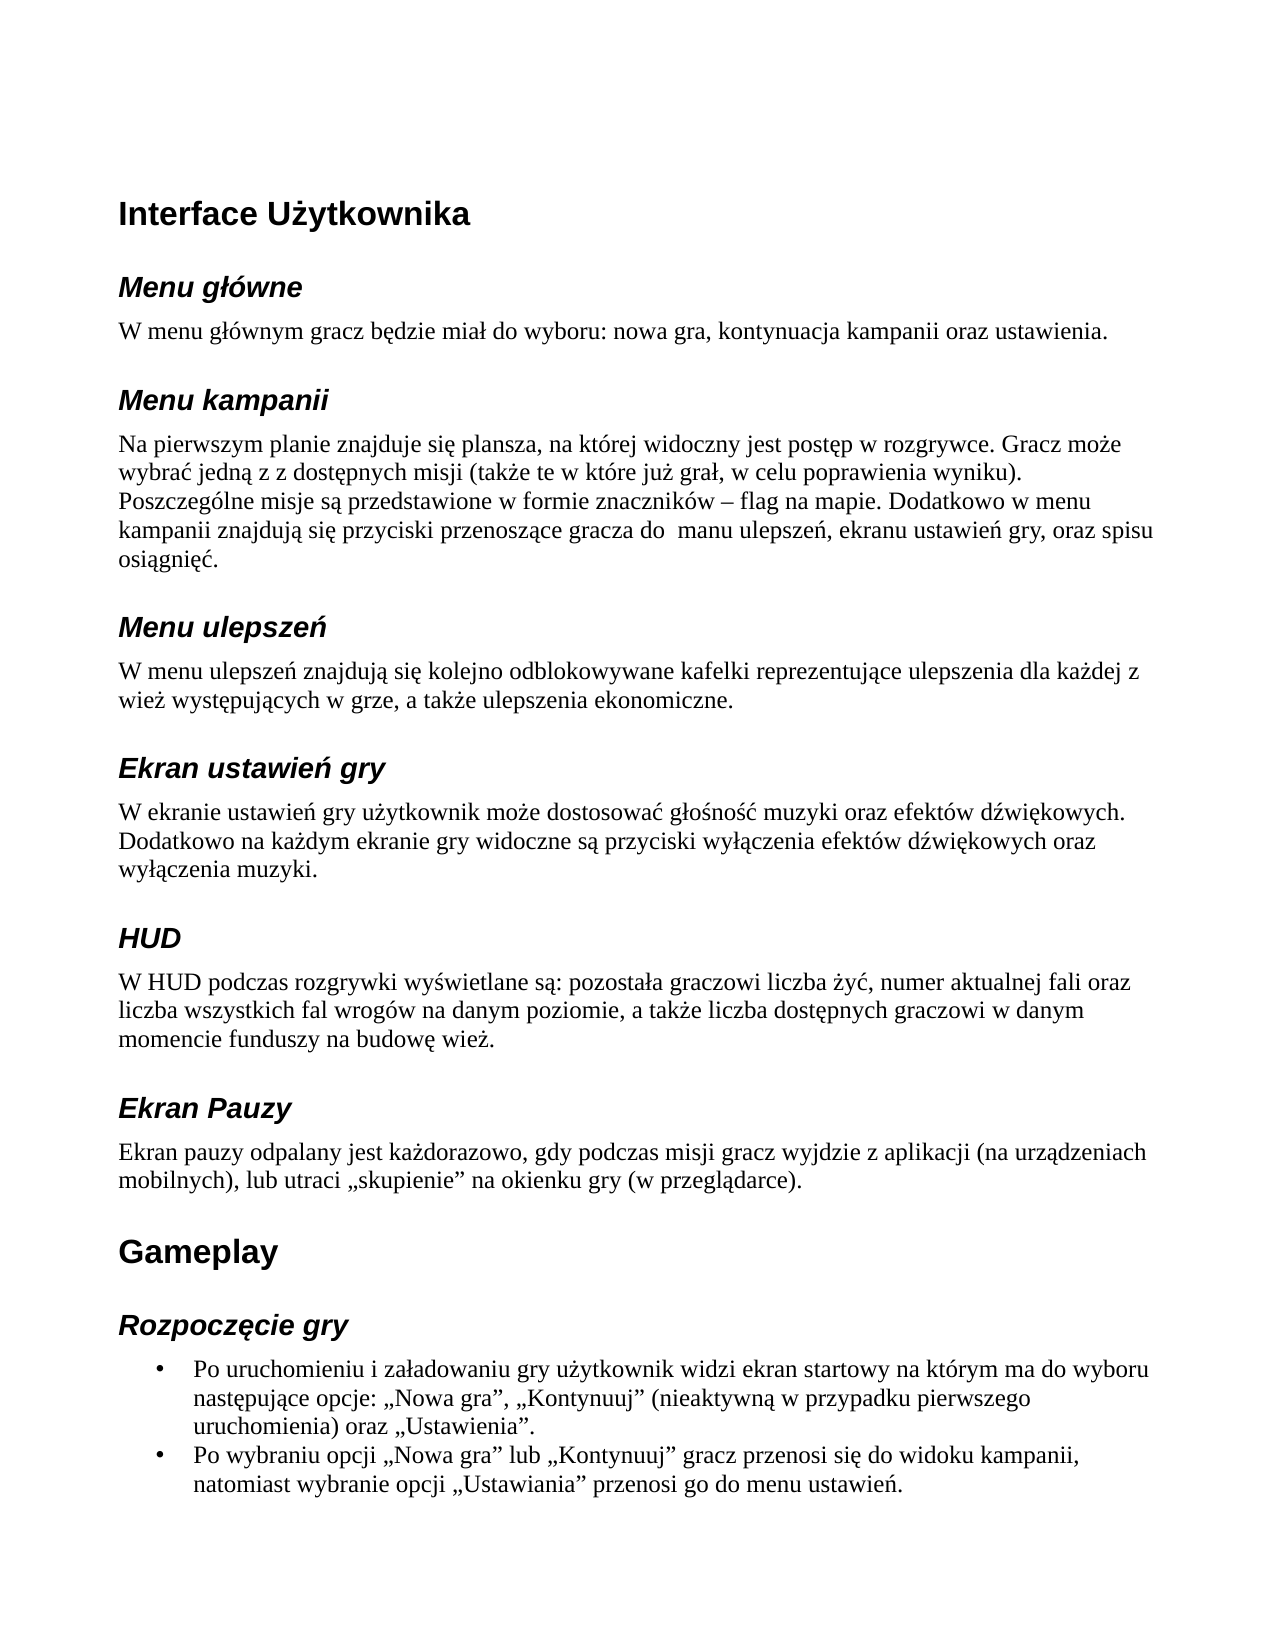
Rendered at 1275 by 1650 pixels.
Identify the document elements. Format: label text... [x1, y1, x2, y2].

subtitle Menu kampanii [118, 383, 1157, 416]
text Na pierwszym planie znajduje się plansza, na której widoczny jest postęp w rozgrywce. Gracz może wybrać jedną z z dostępnych misji (także te w które już grał, w celu poprawienia wyniku). Poszczególne misje są przedstawione w formie znaczników – flag na mapie. Dodatkowo w menu kampanii znajdują się przyciski przenoszące gracza do manu ulepszeń, ekranu ustawień gry, oraz spisu osiągnięć. [118, 429, 1157, 572]
text W ekranie ustawień gry użytkownik może dostosować głośność muzyki oraz efektów dźwiękowych. Dodatkowo na każdym ekranie gry widoczne są przyciski wyłączenia efektów dźwiękowych oraz wyłączenia muzyki. [118, 797, 1157, 883]
subtitle Interface Użytkownika [118, 194, 1157, 233]
text Ekran pauzy odpalany jest każdorazowo, gdy podczas misji gracz wyjdzie z aplikacji (na urządzeniach mobilnych), lub utraci „skupienie” na okienku gry (w przeglądarce). [118, 1137, 1157, 1194]
subtitle Menu ulepszeń [118, 610, 1157, 643]
text W HUD podczas rozgrywki wyświetlane są: pozostała graczowi liczba żyć, numer aktualnej fali oraz liczba wszystkich fal wrogów na danym poziomie, a także liczba dostępnych graczowi w danym momencie funduszy na budowę wież. [118, 967, 1157, 1053]
text W menu ulepszeń znajdują się kolejno odblokowywane kafelki reprezentujące ulepszenia dla każdej z wież występujących w grze, a także ulepszenia ekonomiczne. [118, 656, 1157, 713]
text W menu głównym gracz będzie miał do wyboru: nowa gra, kontynuacja kampanii oraz ustawienia. [118, 316, 1157, 345]
list Po uruchomieniu i załadowaniu gry użytkownik widzi ekran startowy na którym ma do wyboru następujące opcje: „Nowa gra”, „Kontynuuj” (nieaktywną w przypadku pierwszego uruchomienia) oraz „Ustawienia”. [156, 1354, 1157, 1440]
list Po wybraniu opcji „Nowa gra” lub „Kontynuuj” gracz przenosi się do widoku kampanii, natomiast wybranie opcji „Ustawiania” przenosi go do menu ustawień. [156, 1440, 1157, 1498]
subtitle Ekran ustawień gry [118, 751, 1157, 784]
subtitle Ekran Pauzy [118, 1091, 1157, 1124]
subtitle Menu główne [118, 270, 1157, 304]
subtitle Gameplay [118, 1232, 1157, 1270]
subtitle Rozpoczęcie gry [118, 1308, 1157, 1341]
subtitle HUD [118, 921, 1157, 954]
